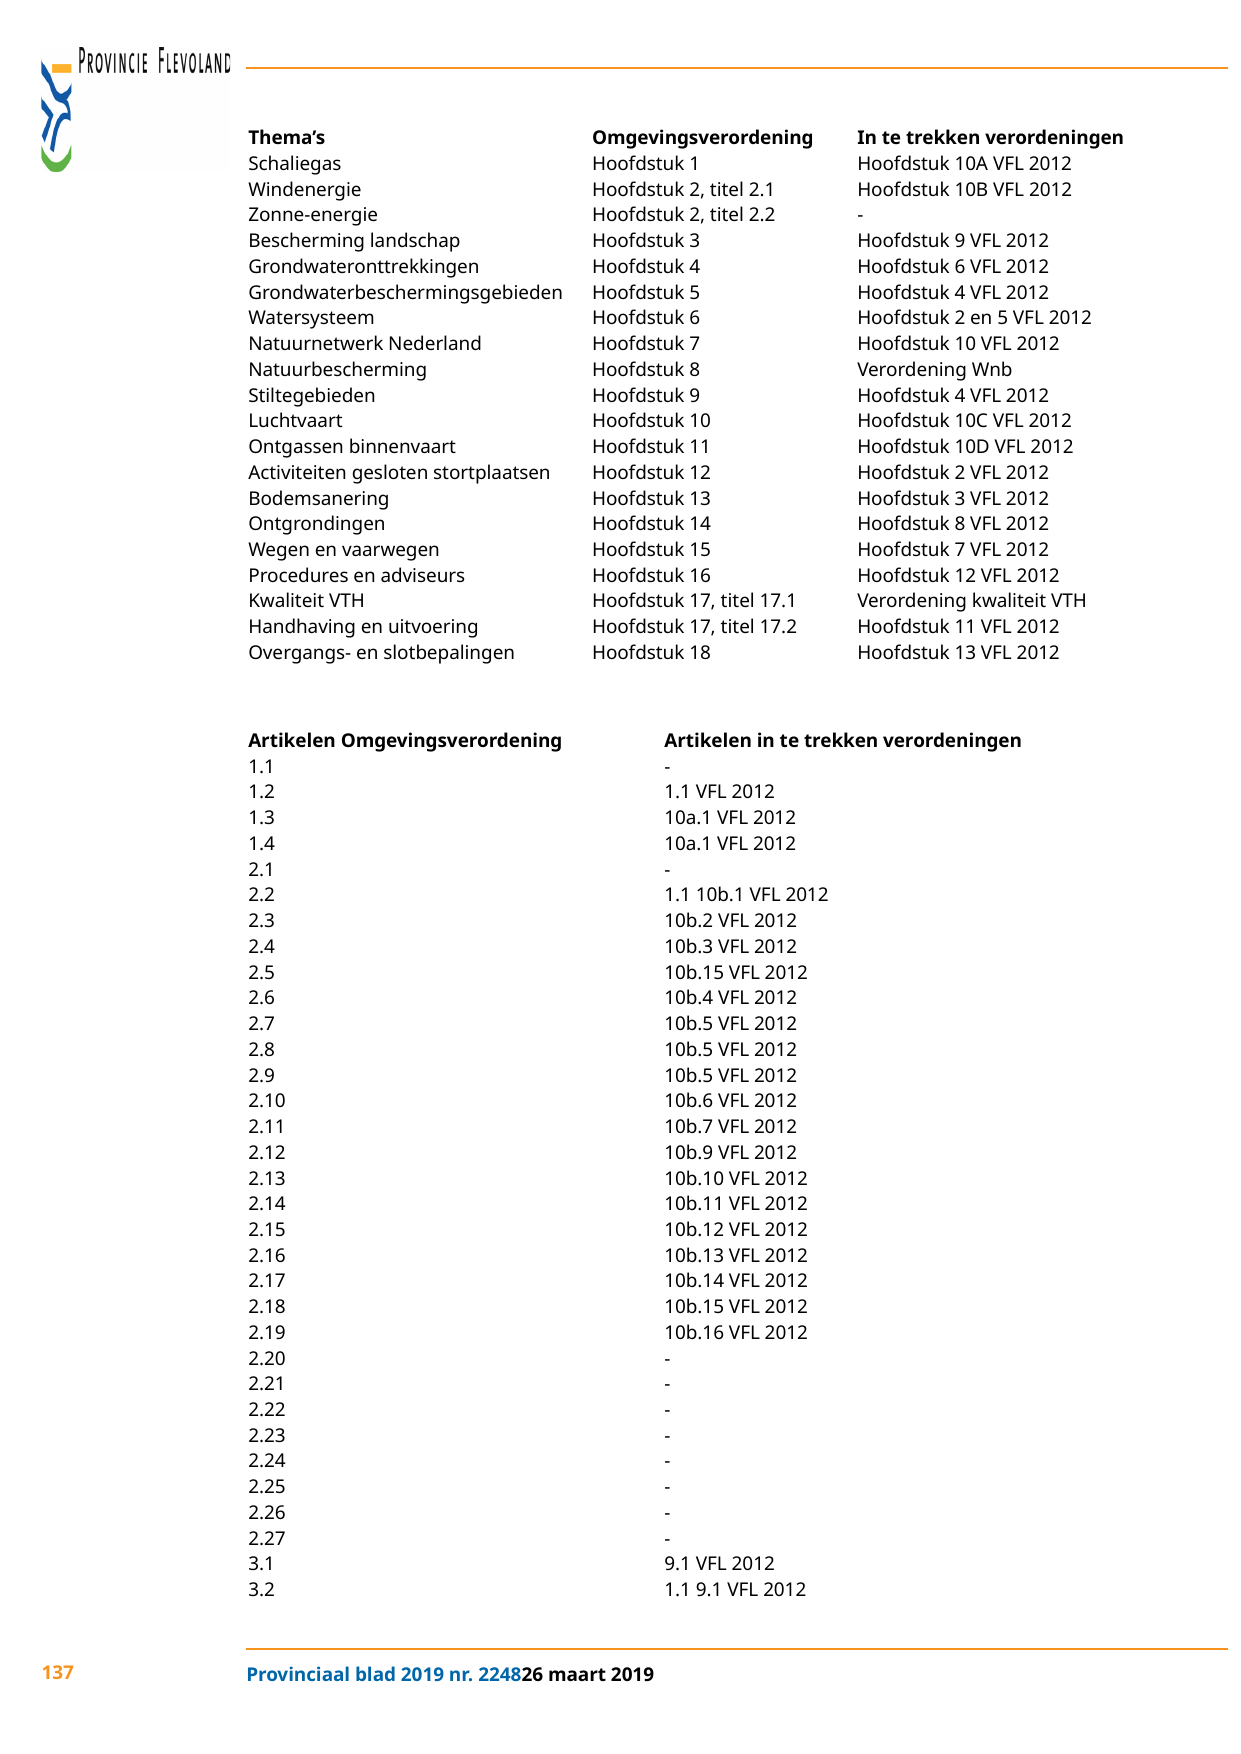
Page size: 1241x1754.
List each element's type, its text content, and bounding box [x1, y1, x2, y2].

table_cell Schaliegas [248, 150, 592, 176]
table_cell Hoofdstuk 6 [592, 305, 857, 330]
table_cell Bodemsanering [248, 485, 592, 510]
table_header Artikelen in te trekken verordeningen [664, 727, 1152, 753]
table_cell 2.13 [248, 1165, 664, 1190]
table_header In te trekken verordeningen [857, 125, 1152, 150]
table_cell 2.11 [248, 1113, 664, 1139]
table_cell 1.1 [248, 753, 664, 779]
table_cell Hoofdstuk 1 [592, 150, 857, 176]
table_cell 10a.1 VFL 2012 [664, 830, 1152, 856]
table_cell Stiltegebieden [248, 382, 592, 407]
table_cell 2.14 [248, 1190, 664, 1216]
table_cell 3.1 [248, 1551, 664, 1576]
table_cell Hoofdstuk 6 VFL 2012 [857, 253, 1152, 279]
table_cell Hoofdstuk 2 en 5 VFL 2012 [857, 305, 1152, 330]
table_cell Hoofdstuk 4 VFL 2012 [857, 382, 1152, 407]
table_cell 1.2 [248, 779, 664, 804]
table_cell - [664, 1345, 1152, 1371]
table_cell 10b.4 VFL 2012 [664, 985, 1152, 1010]
table_cell Windenergie [248, 176, 592, 202]
table_cell 1.1 9.1 VFL 2012 [664, 1576, 1152, 1602]
table_cell - [664, 1499, 1152, 1525]
table_cell 10a.1 VFL 2012 [664, 805, 1152, 830]
table_cell Procedures en adviseurs [248, 562, 592, 588]
table_header Omgevingsverordening [592, 125, 857, 150]
table_cell Zonne-energie [248, 202, 592, 227]
table_cell Hoofdstuk 3 [592, 228, 857, 253]
table_cell Hoofdstuk 11 [592, 433, 857, 459]
table_cell - [664, 1371, 1152, 1396]
table_cell - [664, 753, 1152, 779]
table_cell 2.3 [248, 908, 664, 933]
table_cell 2.26 [248, 1499, 664, 1525]
table_cell 2.15 [248, 1216, 664, 1242]
table_cell 2.2 [248, 882, 664, 907]
table_cell Hoofdstuk 10 [592, 408, 857, 433]
table_cell 2.12 [248, 1139, 664, 1165]
table_cell 2.21 [248, 1371, 664, 1396]
table_cell Hoofdstuk 12 [592, 459, 857, 485]
table_cell - [664, 1474, 1152, 1499]
table_cell 10b.12 VFL 2012 [664, 1216, 1152, 1242]
table_cell 10b.10 VFL 2012 [664, 1165, 1152, 1190]
table_cell Hoofdstuk 15 [592, 536, 857, 562]
table_cell 2.22 [248, 1396, 664, 1422]
table_cell 2.9 [248, 1062, 664, 1087]
table_cell 10b.15 VFL 2012 [664, 959, 1152, 984]
table_cell 10b.6 VFL 2012 [664, 1088, 1152, 1113]
table_cell 1.1 10b.1 VFL 2012 [664, 882, 1152, 907]
table_cell Natuurbescherming [248, 356, 592, 382]
table_cell 10b.16 VFL 2012 [664, 1319, 1152, 1345]
table_cell - [664, 856, 1152, 882]
table_cell Bescherming landschap [248, 228, 592, 253]
table_cell Hoofdstuk 5 [592, 279, 857, 304]
table_cell Hoofdstuk 13 [592, 485, 857, 510]
table_cell 10b.7 VFL 2012 [664, 1113, 1152, 1139]
table_cell 10b.9 VFL 2012 [664, 1139, 1152, 1165]
table_cell Wegen en vaarwegen [248, 536, 592, 562]
table_cell 2.27 [248, 1525, 664, 1551]
table_cell Verordening Wnb [857, 356, 1152, 382]
table_cell Luchtvaart [248, 408, 592, 433]
table_cell Hoofdstuk 11 VFL 2012 [857, 613, 1152, 639]
table_cell 10b.5 VFL 2012 [664, 1036, 1152, 1062]
table_cell 10b.11 VFL 2012 [664, 1190, 1152, 1216]
table_cell Verordening kwaliteit VTH [857, 588, 1152, 613]
table_cell 10b.14 VFL 2012 [664, 1268, 1152, 1293]
table_cell Grondwaterbeschermingsgebieden [248, 279, 592, 304]
table_cell Hoofdstuk 10C VFL 2012 [857, 408, 1152, 433]
table_cell Hoofdstuk 10B VFL 2012 [857, 176, 1152, 202]
table_cell Hoofdstuk 9 [592, 382, 857, 407]
table_cell Kwaliteit VTH [248, 588, 592, 613]
table_cell Hoofdstuk 8 VFL 2012 [857, 510, 1152, 536]
table_cell 2.20 [248, 1345, 664, 1371]
table_cell 10b.3 VFL 2012 [664, 933, 1152, 959]
table_cell Ontgassen binnenvaart [248, 433, 592, 459]
table_cell 2.16 [248, 1242, 664, 1268]
table_cell 1.1 VFL 2012 [664, 779, 1152, 804]
table_cell - [664, 1396, 1152, 1422]
table_cell 2.19 [248, 1319, 664, 1345]
table_cell Hoofdstuk 12 VFL 2012 [857, 562, 1152, 588]
table_cell 10b.15 VFL 2012 [664, 1293, 1152, 1319]
table_cell 10b.5 VFL 2012 [664, 1062, 1152, 1087]
picture [41, 47, 231, 172]
table_cell 2.24 [248, 1448, 664, 1473]
table_cell Hoofdstuk 7 [592, 330, 857, 356]
table_header Thema’s [248, 125, 592, 150]
table_cell 2.18 [248, 1293, 664, 1319]
table_cell Hoofdstuk 10 VFL 2012 [857, 330, 1152, 356]
table_cell Natuurnetwerk Nederland [248, 330, 592, 356]
table_header Artikelen Omgevingsverordening [248, 727, 664, 753]
table_cell 9.1 VFL 2012 [664, 1551, 1152, 1576]
table_cell Hoofdstuk 17, titel 17.2 [592, 613, 857, 639]
table_cell 1.3 [248, 805, 664, 830]
table_cell 2.7 [248, 1010, 664, 1036]
table_cell Ontgrondingen [248, 510, 592, 536]
table_cell 2.6 [248, 985, 664, 1010]
table_cell 1.4 [248, 830, 664, 856]
table_cell 2.1 [248, 856, 664, 882]
table_cell 2.23 [248, 1422, 664, 1448]
table_cell 2.17 [248, 1268, 664, 1293]
table_cell Hoofdstuk 9 VFL 2012 [857, 228, 1152, 253]
table_cell Hoofdstuk 3 VFL 2012 [857, 485, 1152, 510]
table_cell Hoofdstuk 10D VFL 2012 [857, 433, 1152, 459]
table_cell Hoofdstuk 4 [592, 253, 857, 279]
table_cell - [664, 1525, 1152, 1551]
table_cell 3.2 [248, 1576, 664, 1602]
table_cell 2.5 [248, 959, 664, 984]
table_cell Watersysteem [248, 305, 592, 330]
table_cell Hoofdstuk 18 [592, 639, 857, 665]
table_cell 10b.5 VFL 2012 [664, 1010, 1152, 1036]
table_cell Overgangs- en slotbepalingen [248, 639, 592, 665]
table_cell Hoofdstuk 2 VFL 2012 [857, 459, 1152, 485]
table_cell Handhaving en uitvoering [248, 613, 592, 639]
table_cell 2.25 [248, 1474, 664, 1499]
table_cell Hoofdstuk 10A VFL 2012 [857, 150, 1152, 176]
table_cell 2.10 [248, 1088, 664, 1113]
table_cell - [664, 1448, 1152, 1473]
table_cell Hoofdstuk 7 VFL 2012 [857, 536, 1152, 562]
table_cell - [857, 202, 1152, 227]
table_cell Hoofdstuk 2, titel 2.2 [592, 202, 857, 227]
table_cell Grondwateronttrekkingen [248, 253, 592, 279]
table_cell 2.4 [248, 933, 664, 959]
table_cell Hoofdstuk 2, titel 2.1 [592, 176, 857, 202]
table_cell - [664, 1422, 1152, 1448]
table_cell Hoofdstuk 13 VFL 2012 [857, 639, 1152, 665]
table_cell 10b.13 VFL 2012 [664, 1242, 1152, 1268]
table_cell Activiteiten gesloten stortplaatsen [248, 459, 592, 485]
table_cell 2.8 [248, 1036, 664, 1062]
table_cell Hoofdstuk 16 [592, 562, 857, 588]
table_cell Hoofdstuk 4 VFL 2012 [857, 279, 1152, 304]
table_cell Hoofdstuk 14 [592, 510, 857, 536]
table_cell Hoofdstuk 8 [592, 356, 857, 382]
table_cell Hoofdstuk 17, titel 17.1 [592, 588, 857, 613]
table_cell 10b.2 VFL 2012 [664, 908, 1152, 933]
